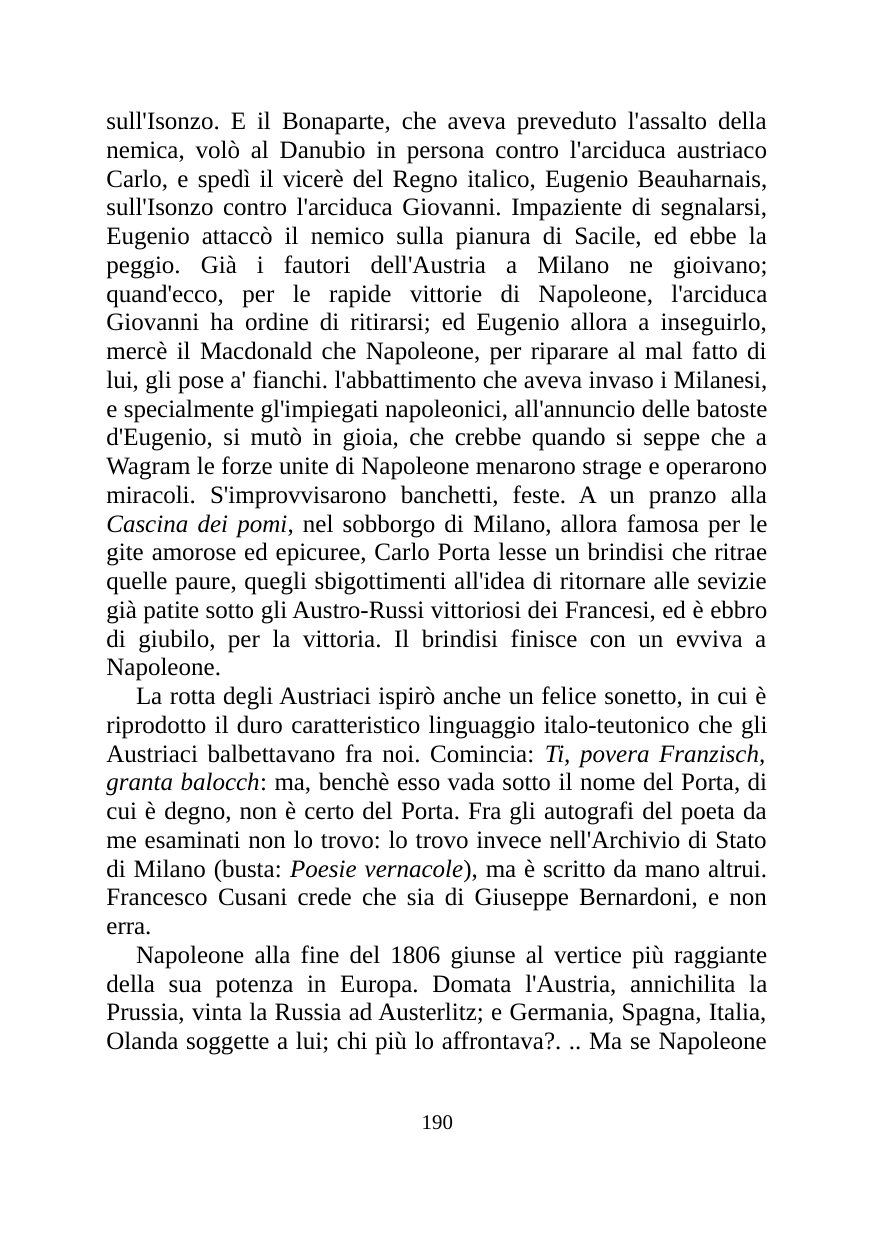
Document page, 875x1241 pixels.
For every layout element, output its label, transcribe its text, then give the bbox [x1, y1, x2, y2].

text Napoleone alla fine del 1806 giunse al vertice più raggiante della sua potenza in Europa. Domata l'Austria, annichilita la Prussia, vinta la Russia ad Austerlitz; e Germania, Spagna, Italia, Olanda soggette a lui; chi più lo affrontava?. .. Ma se Napoleone [106, 940, 768, 1055]
text La rotta degli Austriaci ispirò anche un felice sonetto, in cui è riprodotto il duro caratteristico linguaggio italo-teutonico che gli Austriaci balbettavano fra noi. Comincia: Ti, povera Franzisch, granta balocch: ma, benchè esso vada sotto il nome del Porta, di cui è degno, non è certo del Porta. Fra gli autografi del poeta da me esaminati non lo trovo: lo trovo invece nell'Archivio di Stato di Milano (busta: Poesie vernacole), ma è scritto da mano altrui. Francesco Cusani crede che sia di Giuseppe Bernardoni, e non erra. [106, 681, 768, 940]
text sull'Isonzo. E il Bonaparte, che aveva preveduto l'assalto della nemica, volò al Danubio in persona contro l'arciduca austriaco Carlo, e spedì il vicerè del Regno italico, Eugenio Beauharnais, sull'Isonzo contro l'arciduca Giovanni. Impaziente di segnalarsi, Eugenio attaccò il nemico sulla pianura di Sacile, ed ebbe la peggio. Già i fautori dell'Austria a Milano ne gioivano; quand'ecco, per le rapide vittorie di Napoleone, l'arciduca Giovanni ha ordine di ritirarsi; ed Eugenio allora a inseguirlo, mercè il Macdonald che Napoleone, per riparare al mal fatto di lui, gli pose a' fianchi. l'abbattimento che aveva invaso i Milanesi, e specialmente gl'impiegati napoleonici, all'annuncio delle batoste d'Eugenio, si mutò in gioia, che crebbe quando si seppe che a Wagram le forze unite di Napoleone menarono strage e operarono miracoli. S'improvvisarono banchetti, feste. A un pranzo alla Cascina dei pomi, nel sobborgo di Milano, allora famosa per le gite amorose ed epicuree, Carlo Porta lesse un brindisi che ritrae quelle paure, quegli sbigottimenti all'idea di ritornare alle sevizie già patite sotto gli Austro-Russi vittoriosi dei Francesi, ed è ebbro di giubilo, per la vittoria. Il brindisi finisce con un evviva a Napoleone. [106, 106, 768, 681]
